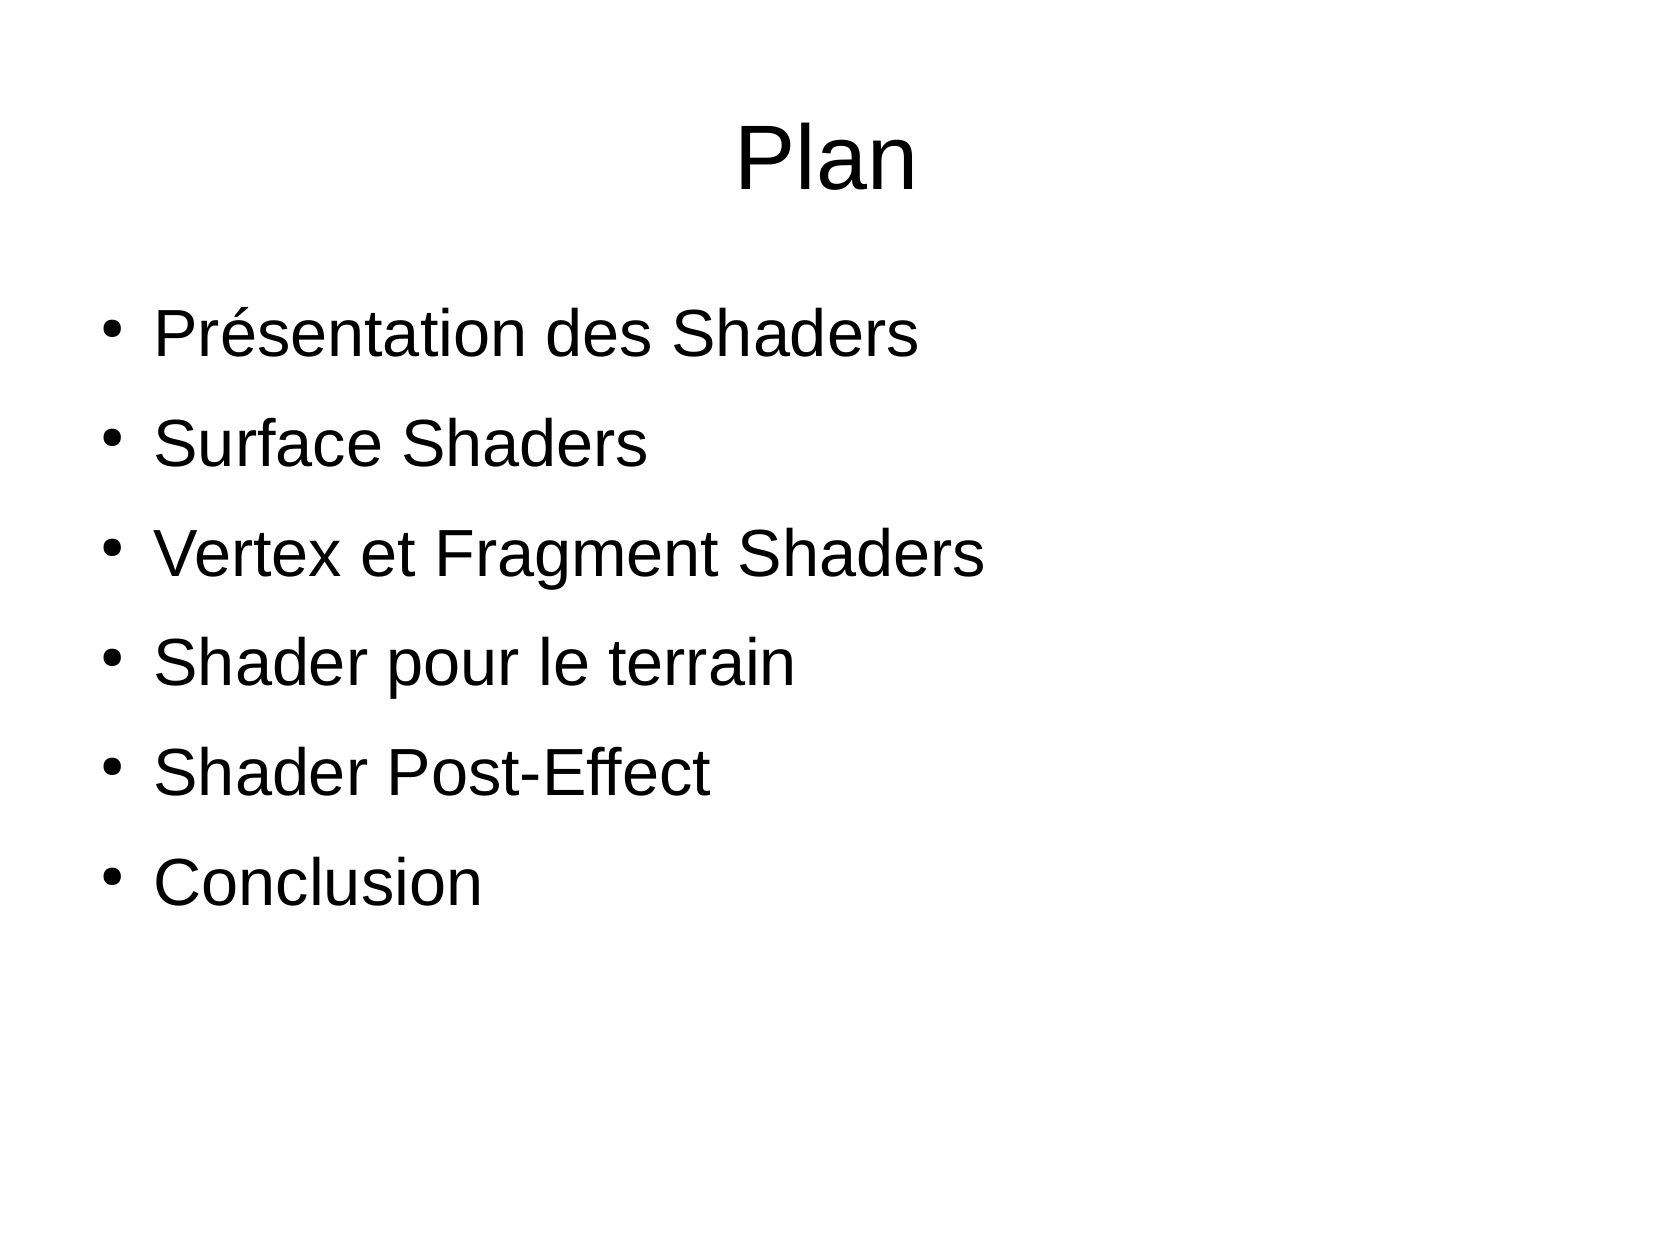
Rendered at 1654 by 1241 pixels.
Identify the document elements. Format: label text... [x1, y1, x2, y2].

title Plan [82, 49, 1571, 257]
list Présentation des Shaders Surface Shaders Vertex et Fragment Shaders Shader pour le terrain Shader Post-Effect Conclusion [82, 290, 1571, 1010]
